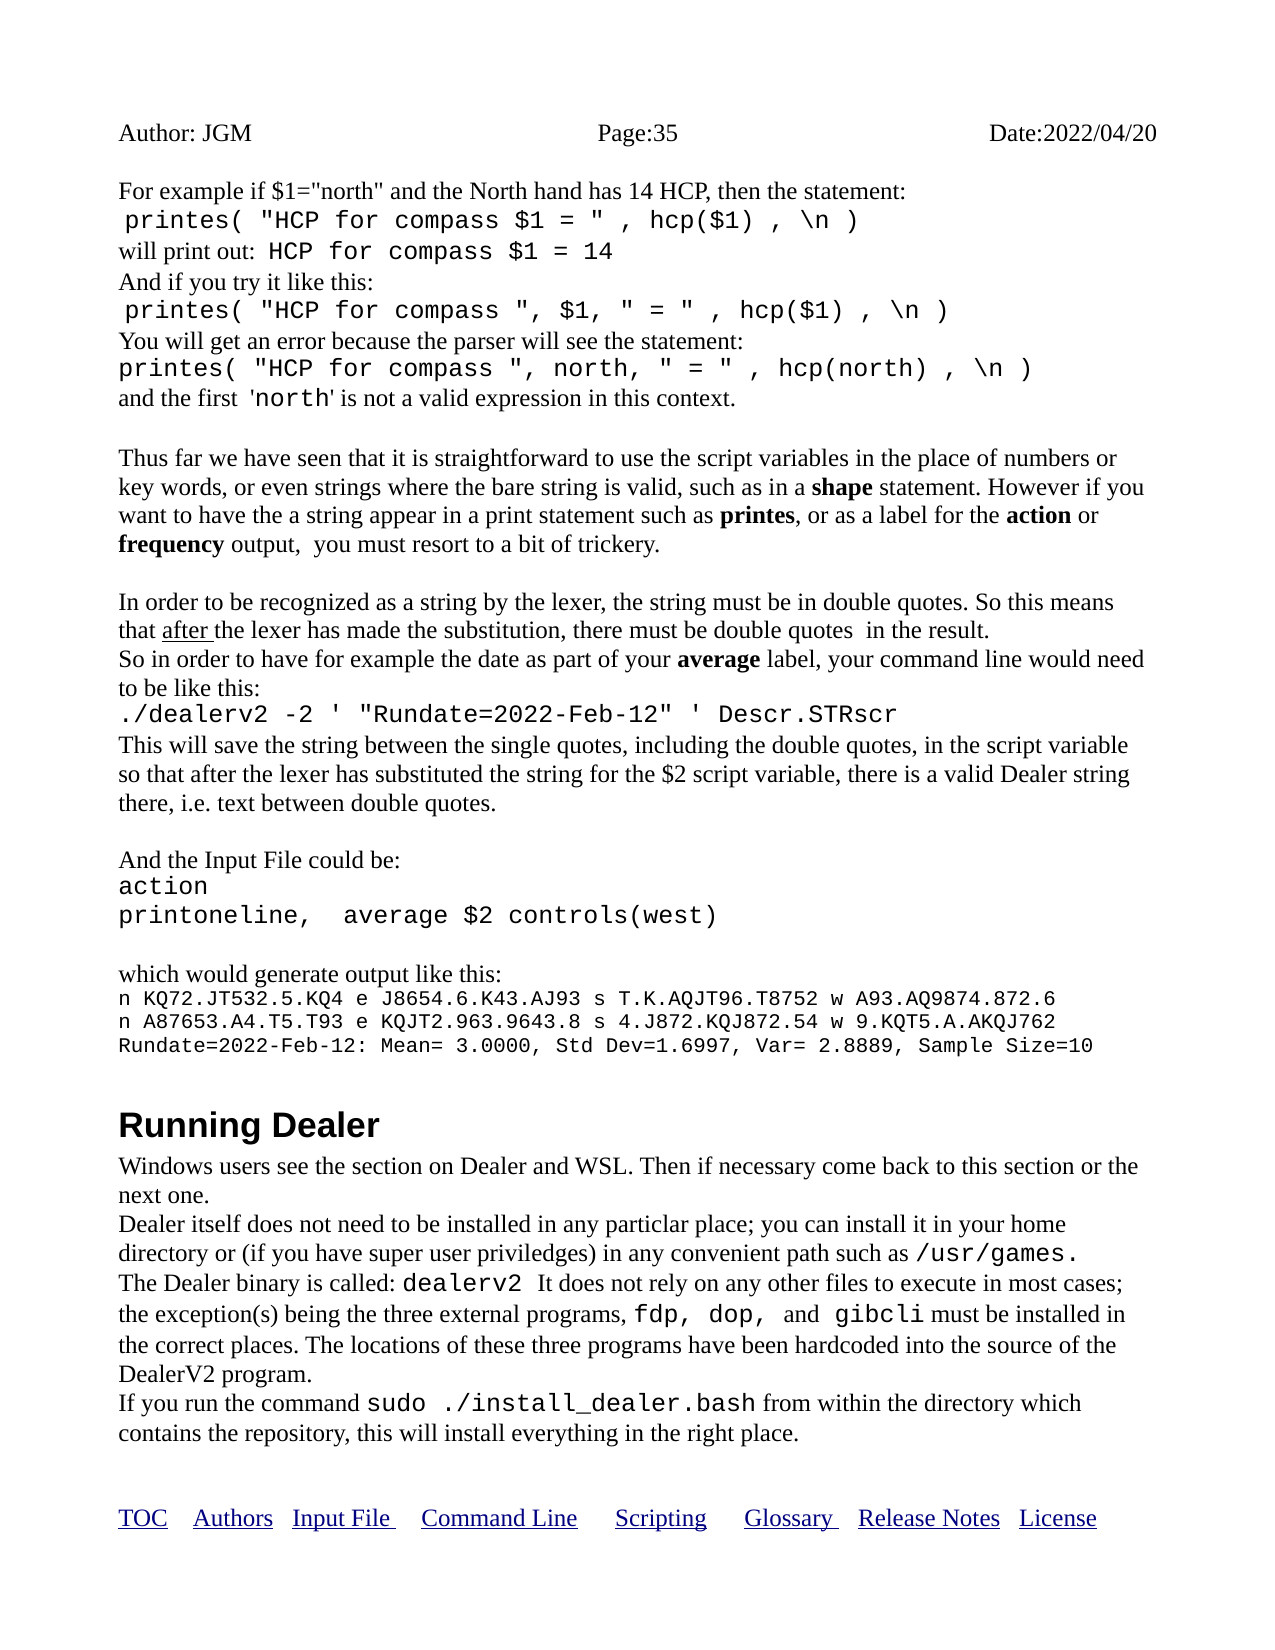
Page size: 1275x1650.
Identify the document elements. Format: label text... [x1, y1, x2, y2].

subtitle Running Dealer [118, 1104, 1157, 1145]
text For example if $1="north" and the North hand has 14 HCP, then the statement: [118, 176, 1157, 205]
text will print out: HCP for compass $1 = 14 [118, 236, 1157, 267]
text The Dealer binary is called: dealerv2 It does not rely on any other files to execute in most cases; the exception(s) being the three external programs, fdp, dop, and gibcli must be installed in the correct places. The locations of these three programs have been hardcoded into the source of the DealerV2 program. [118, 1268, 1157, 1388]
text Rundate=2022-Feb-12: Mean= 3.0000, Std Dev=1.6997, Var= 2.8889, Sample Size=10 [118, 1035, 1157, 1058]
text And the Input File could be: [118, 845, 1157, 874]
text If you run the command sudo ./install_dealer.bash from within the directory which contains the repository, this will install everything in the right place. [118, 1388, 1157, 1447]
text which would generate output like this: [118, 959, 1157, 988]
text Dealer itself does not need to be installed in any particlar place; you can install it in your home directory or (if you have super user priviledges) in any convenient path such as /usr/games. [118, 1209, 1157, 1268]
text Windows users see the section on Dealer and WSL. Then if necessary come back to this section or the next one. [118, 1151, 1157, 1209]
text n KQ72.JT532.5.KQ4 e J8654.6.K43.AJ93 s T.K.AQJT96.T8752 w A93.AQ9874.872.6 [118, 988, 1157, 1011]
text So in order to have for example the date as part of your average label, your command line would need to be like this: [118, 644, 1157, 702]
text action [118, 874, 1157, 902]
text and the first 'north' is not a valid expression in this context. [118, 383, 1157, 414]
text printoneline, average $2 controls(west) [118, 902, 1157, 931]
text This will save the string between the single quotes, including the double quotes, in the script variable so that after the lexer has substituted the string for the $2 script variable, there is a valid Dealer string there, i.e. text between double quotes. [118, 730, 1157, 816]
text ./dealerv2 -2 ' "Rundate=2022-Feb-12" ' Descr.STRscr [118, 702, 1157, 730]
text printes( "HCP for compass ", north, " = " , hcp(north) , \n ) [118, 355, 1157, 383]
text printes( "HCP for compass $1 = " , hcp($1) , \n ) [118, 205, 1157, 236]
text And if you try it like this: [118, 267, 1157, 296]
text n A87653.A4.T5.T93 e KQJT2.963.9643.8 s 4.J872.KQJ872.54 w 9.KQT5.A.AKQJ762 [118, 1011, 1157, 1035]
text You will get an error because the parser will see the statement: [118, 326, 1157, 355]
text In order to be recognized as a string by the lexer, the string must be in double quotes. So this means that after the lexer has made the substitution, there must be double quotes in the result. [118, 587, 1157, 644]
text Thus far we have seen that it is straightforward to use the script variables in the place of numbers or key words, or even strings where the bare string is valid, such as in a shape statement. However if you want to have the a string appear in a print statement such as printes, or as a label for the action or frequency output, you must resort to a bit of trickery. [118, 443, 1157, 558]
text printes( "HCP for compass ", $1, " = " , hcp($1) , \n ) [118, 296, 1157, 326]
